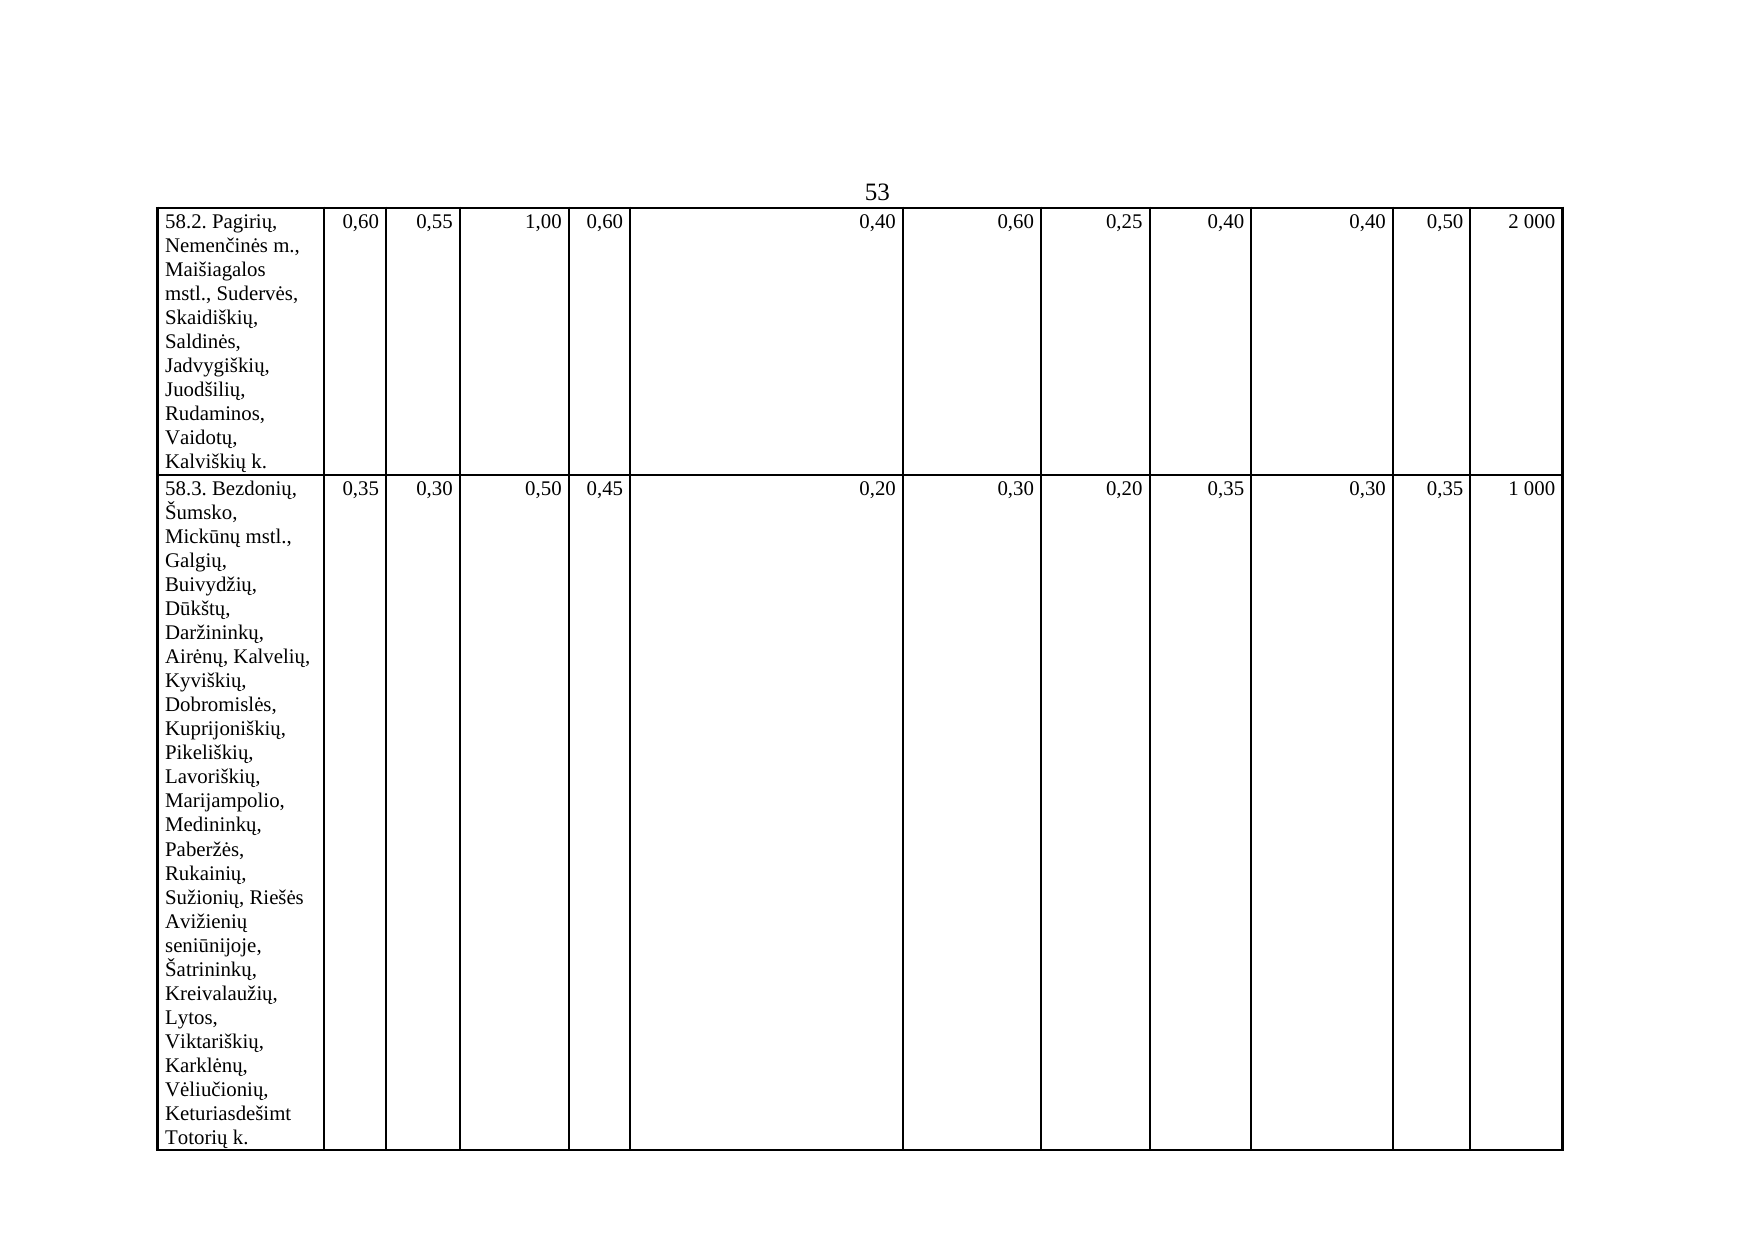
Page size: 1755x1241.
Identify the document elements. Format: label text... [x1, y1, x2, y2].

table_cell [1586, 474, 1590, 1149]
table_cell 58.2. Pagirių, Nemenčinės m., Maišiagalos mstl., Sudervės, Skaidiškių, Saldinės, Jadvygiškių, Juodšilių, Rudaminos, Vaidotų, Kalviškių k. [159, 209, 323, 473]
table_cell 0,50 [1394, 209, 1469, 473]
table_cell 1,00 [461, 209, 568, 473]
table_cell 1 000 [1471, 476, 1561, 1149]
table_cell [1586, 207, 1590, 473]
table_cell 0,40 [1252, 209, 1392, 473]
table_cell 0,50 [461, 476, 568, 1149]
table_cell 0,30 [904, 476, 1040, 1149]
table_cell 0,55 [387, 209, 459, 473]
table_cell 0,40 [1151, 209, 1250, 473]
table_cell 0,30 [387, 476, 459, 1149]
table_cell 0,60 [904, 209, 1040, 473]
table_cell [1564, 474, 1586, 1149]
table_cell 0,35 [1151, 476, 1250, 1149]
table_cell 0,35 [1394, 476, 1469, 1149]
table_cell 0,60 [570, 209, 629, 473]
table_cell 0,35 [325, 476, 385, 1149]
table_cell 58.3. Bezdonių, Šumsko, Mickūnų mstl., Galgių, Buivydžių, Dūkštų, Daržininkų, Airėnų, Kalvelių, Kyviškių, Dobromislės, Kuprijoniškių, Pikeliškių, Lavoriškių, Marijampolio, Medininkų, Paberžės, Rukainių, Sužionių, Riešės Avižienių seniūnijoje, Šatrininkų, Kreivalaužių, Lytos, Viktariškių, Karklėnų, Vėliučionių, Keturiasdešimt Totorių k. [159, 476, 323, 1149]
table_cell 0,20 [631, 476, 902, 1149]
table_cell 0,60 [325, 209, 385, 473]
table_cell 0,25 [1042, 209, 1149, 473]
table_cell 0,40 [631, 209, 902, 473]
table_cell 2 000 [1471, 209, 1561, 473]
table_cell [1564, 207, 1586, 473]
table_cell 0,30 [1252, 476, 1392, 1149]
table_cell [1590, 474, 1597, 1149]
table_cell [1590, 207, 1597, 473]
table_cell 0,20 [1042, 476, 1149, 1149]
table_cell 0,45 [570, 476, 629, 1149]
